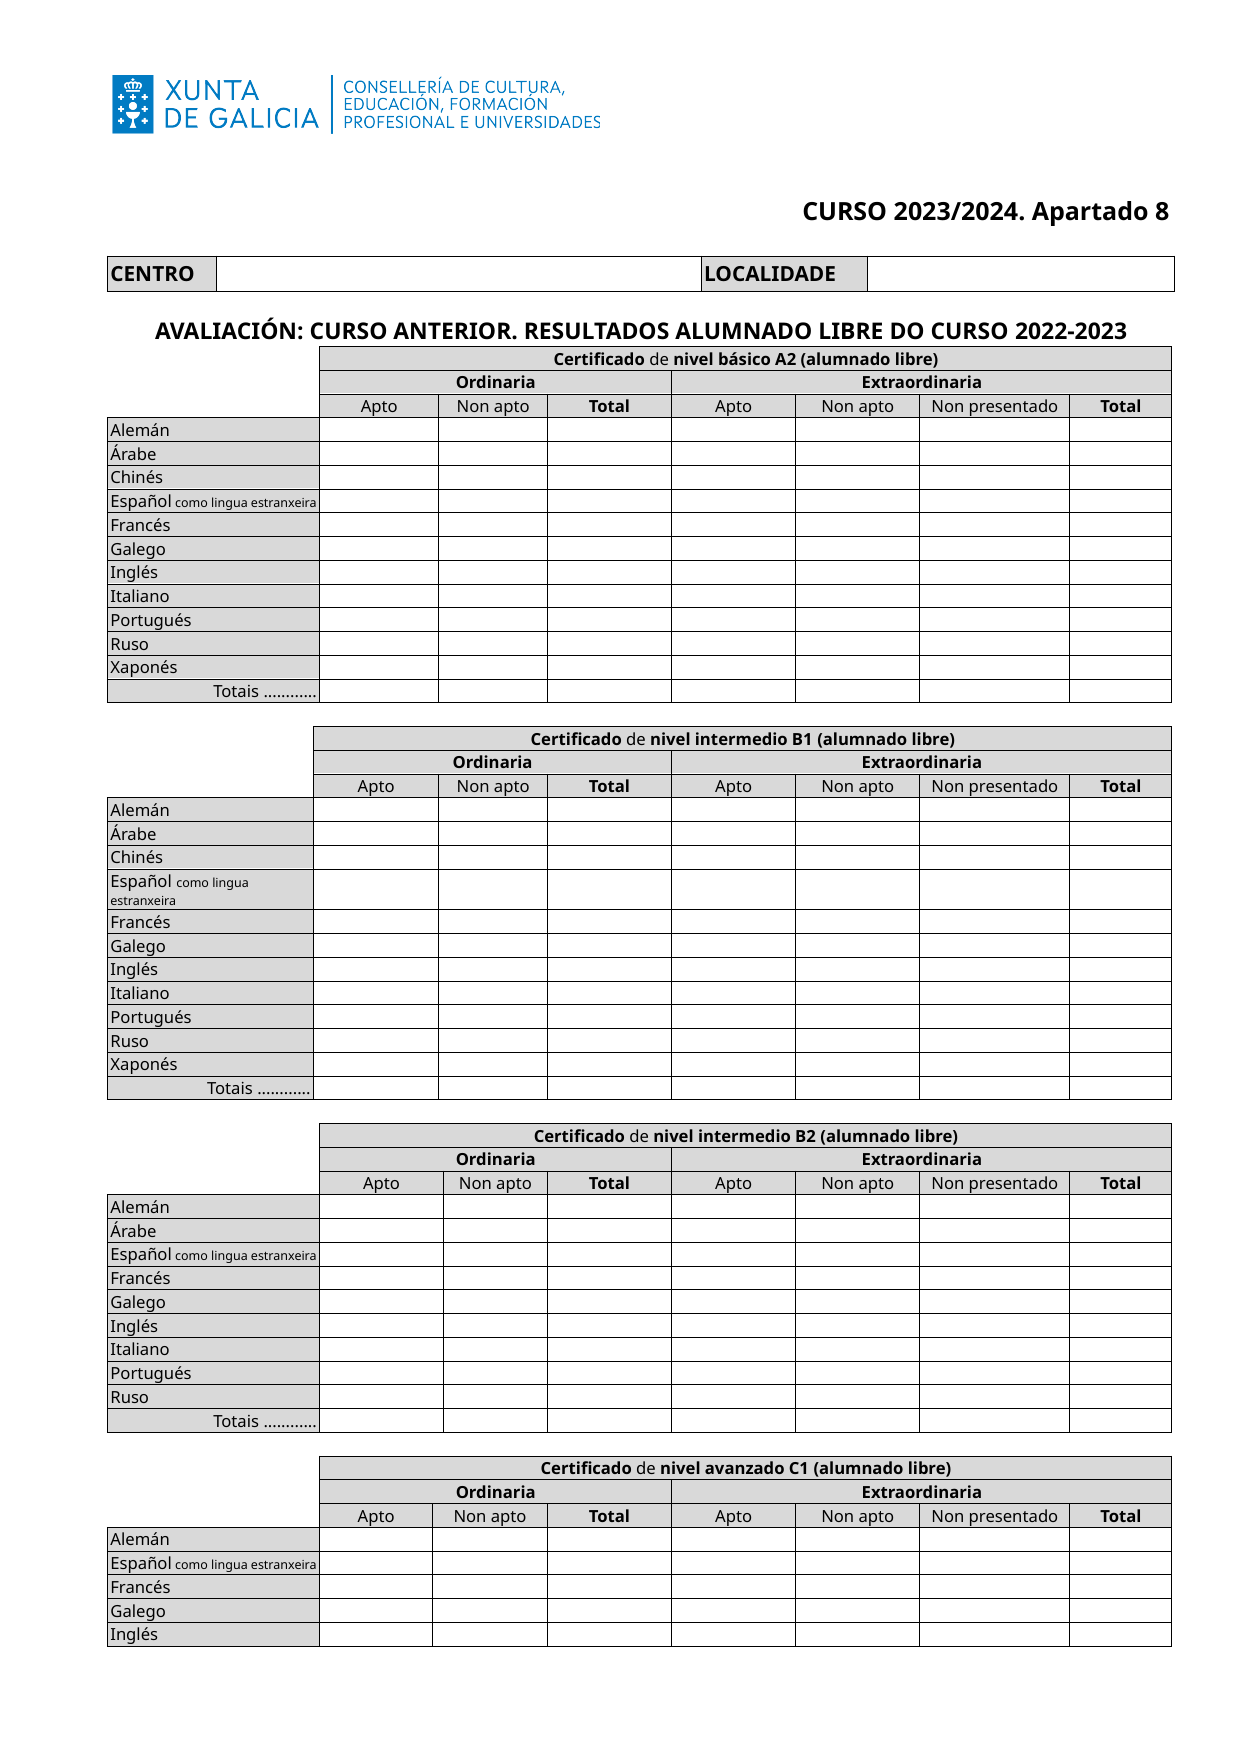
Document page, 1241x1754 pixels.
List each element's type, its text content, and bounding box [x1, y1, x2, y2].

table_cell [920, 1267, 1069, 1289]
table_cell [796, 1528, 919, 1551]
table_cell [433, 1575, 547, 1598]
table_cell [1070, 490, 1171, 512]
table_cell [107, 1479, 319, 1503]
table_cell [796, 1243, 919, 1266]
table_cell [548, 490, 671, 512]
table_cell [320, 490, 438, 512]
table_cell [672, 1362, 795, 1384]
table_cell [439, 870, 547, 909]
table_cell [439, 982, 547, 1004]
table_cell [314, 982, 438, 1004]
table_cell [548, 418, 671, 441]
table_cell [444, 1290, 547, 1313]
table_cell [107, 774, 313, 797]
table_cell [1070, 1599, 1171, 1622]
table_cell [444, 1409, 547, 1432]
table_cell [439, 656, 547, 678]
table_cell [1070, 656, 1171, 678]
table_cell [920, 1195, 1069, 1218]
table_cell Galego [108, 537, 319, 560]
table_cell [1070, 1552, 1171, 1574]
table_cell [439, 1029, 547, 1052]
table_cell Total [548, 1172, 671, 1194]
table_cell [548, 1338, 671, 1361]
table_cell [1070, 466, 1171, 488]
table_cell [1070, 608, 1171, 631]
table_header [107, 346, 319, 370]
table_cell [548, 1290, 671, 1313]
table_cell [320, 1552, 432, 1574]
table_cell [796, 1552, 919, 1574]
table_cell [796, 680, 919, 702]
table_cell [672, 680, 795, 702]
table_cell Non presentado [920, 775, 1069, 797]
table_cell [796, 822, 919, 845]
table_cell [672, 1599, 795, 1622]
table_cell [672, 466, 795, 488]
table_cell [1070, 1195, 1171, 1218]
table_cell [796, 1195, 919, 1218]
table_header CENTRO [108, 257, 216, 291]
table_cell [548, 680, 671, 702]
table_cell [439, 561, 547, 583]
table_cell Alemán [108, 418, 319, 441]
table_cell [920, 418, 1069, 441]
table_cell [920, 934, 1069, 957]
table_cell [320, 1362, 443, 1384]
table_cell [920, 608, 1069, 631]
table_cell [439, 934, 547, 957]
table_cell Non presentado [920, 1172, 1069, 1194]
table_cell [433, 1552, 547, 1574]
table_cell [439, 466, 547, 488]
table_cell Ordinaria [320, 1480, 671, 1503]
table_cell [548, 958, 671, 981]
table_cell [314, 870, 438, 909]
table_cell [320, 1575, 432, 1598]
table_cell Total [1070, 1504, 1171, 1527]
table_cell [1070, 1385, 1171, 1408]
table_cell [672, 1314, 795, 1337]
table_cell [444, 1267, 547, 1289]
table_cell [672, 958, 795, 981]
table_cell Árabe [108, 442, 319, 465]
table_cell [796, 958, 919, 981]
table_cell Total [548, 395, 671, 417]
table_cell [1070, 561, 1171, 583]
table_header Certificado de nivel intermedio B2 (alumnado libre) [320, 1124, 1171, 1147]
table_cell Totais ............ [108, 1409, 319, 1432]
table_cell [1070, 442, 1171, 465]
table_cell [1070, 1314, 1171, 1337]
table_cell [672, 442, 795, 465]
table_cell [672, 585, 795, 607]
table_cell [439, 442, 547, 465]
table_cell [796, 1005, 919, 1028]
table_cell [1070, 680, 1171, 702]
table_cell Apto [320, 1172, 443, 1194]
table_cell [548, 870, 671, 909]
table_cell [1070, 1219, 1171, 1242]
table_cell [314, 958, 438, 981]
table_cell [548, 1005, 671, 1028]
table_cell Total [548, 775, 671, 797]
table_cell [548, 1552, 671, 1574]
table_cell [548, 1599, 671, 1622]
table_cell Total [1070, 1172, 1171, 1194]
table_cell [320, 561, 438, 583]
table_cell [796, 1290, 919, 1313]
table_cell [1070, 1528, 1171, 1551]
table_cell Apto [320, 1504, 432, 1527]
table_cell Portugués [108, 1005, 313, 1028]
table_cell [548, 1385, 671, 1408]
table_cell [796, 870, 919, 909]
table_cell Ordinaria [314, 751, 671, 773]
table_cell [548, 537, 671, 560]
table_cell [320, 1314, 443, 1337]
table_cell Portugués [108, 1362, 319, 1384]
table_cell Francés [108, 1267, 319, 1289]
table_cell [444, 1338, 547, 1361]
table_cell [320, 608, 438, 631]
table_header [217, 257, 701, 291]
table_cell [920, 680, 1069, 702]
table_cell Extraordinaria [672, 751, 1171, 773]
table_cell [920, 1077, 1069, 1099]
table_cell [548, 1219, 671, 1242]
table_cell [439, 513, 547, 536]
table_cell [433, 1623, 547, 1646]
table_cell [439, 1053, 547, 1076]
table_cell [672, 1243, 795, 1266]
table_cell Non apto [796, 775, 919, 797]
table_cell [320, 1290, 443, 1313]
table_cell [796, 418, 919, 441]
table_cell [672, 608, 795, 631]
table_cell Apto [672, 395, 795, 417]
table_cell [920, 561, 1069, 583]
table_cell [1070, 632, 1171, 655]
table_cell [796, 585, 919, 607]
table_cell Inglés [108, 958, 313, 981]
table_cell [548, 1077, 671, 1099]
table_cell Alemán [108, 798, 313, 821]
table_cell Xaponés [108, 1053, 313, 1076]
table_cell [548, 1267, 671, 1289]
table_cell Ruso [108, 1385, 319, 1408]
table_cell [548, 466, 671, 488]
table_cell [672, 632, 795, 655]
table_cell [1070, 1053, 1171, 1076]
table_cell [672, 1290, 795, 1313]
table_cell [672, 982, 795, 1004]
table_cell [796, 632, 919, 655]
table_cell [548, 846, 671, 868]
table_cell [920, 585, 1069, 607]
table_cell [320, 632, 438, 655]
table_cell [920, 656, 1069, 678]
table_cell [548, 934, 671, 957]
table_cell [1070, 1362, 1171, 1384]
table_cell [548, 608, 671, 631]
table_cell [1070, 1029, 1171, 1052]
table_cell [920, 870, 1069, 909]
table_cell Apto [672, 775, 795, 797]
table_cell [1070, 798, 1171, 821]
table_cell [107, 1147, 319, 1171]
table_cell [444, 1385, 547, 1408]
table_cell [796, 561, 919, 583]
table_cell [314, 798, 438, 821]
table_cell [920, 822, 1069, 845]
table_cell [920, 798, 1069, 821]
table_cell [548, 561, 671, 583]
table_cell [672, 870, 795, 909]
table_cell [672, 513, 795, 536]
table_cell [320, 1623, 432, 1646]
table_cell [320, 585, 438, 607]
table_cell [548, 1243, 671, 1266]
table_cell [920, 846, 1069, 868]
table_cell [672, 537, 795, 560]
table_cell Total [1070, 775, 1171, 797]
table_cell [107, 1171, 319, 1194]
table_cell [796, 1029, 919, 1052]
table_cell [796, 846, 919, 868]
table_cell Non apto [796, 1504, 919, 1527]
table_cell [439, 846, 547, 868]
table_cell [439, 822, 547, 845]
table_cell [548, 1314, 671, 1337]
table_cell [439, 585, 547, 607]
table_cell [920, 537, 1069, 560]
table_cell [107, 750, 313, 773]
table_cell [107, 1503, 319, 1527]
table_cell [444, 1195, 547, 1218]
table_cell [548, 656, 671, 678]
table_cell [1070, 585, 1171, 607]
table_cell [320, 1243, 443, 1266]
table_header [868, 257, 1174, 291]
table_cell Alemán [108, 1528, 319, 1551]
table_cell [439, 537, 547, 560]
table_cell [796, 1314, 919, 1337]
table_cell [1070, 1077, 1171, 1099]
table_cell [672, 1385, 795, 1408]
table_cell Ordinaria [320, 371, 671, 393]
table_cell [796, 1599, 919, 1622]
table_cell Non apto [796, 1172, 919, 1194]
table_cell [548, 1362, 671, 1384]
table_cell [444, 1219, 547, 1242]
table_header Certificado de nivel intermedio B1 (alumnado libre) [314, 727, 1171, 750]
table_cell Apto [314, 775, 438, 797]
table_cell [672, 1077, 795, 1099]
table_cell [314, 1077, 438, 1099]
table_cell Chinés [108, 466, 319, 488]
table_cell [439, 632, 547, 655]
text CURSO 2023/2024. Apartado 8 [112, 193, 1169, 227]
table_cell Non apto [796, 395, 919, 417]
table_cell [796, 1385, 919, 1408]
table_cell [433, 1528, 547, 1551]
table_cell [314, 934, 438, 957]
table_cell [548, 513, 671, 536]
table_cell Ruso [108, 1029, 313, 1052]
table_cell Español como lingua estranxeira [108, 870, 313, 909]
table_cell [920, 466, 1069, 488]
table_cell [672, 1409, 795, 1432]
table_cell [320, 418, 438, 441]
table_cell [796, 608, 919, 631]
table_cell [796, 1219, 919, 1242]
table_cell Non presentado [920, 1504, 1069, 1527]
table_cell [796, 537, 919, 560]
table_cell [314, 1005, 438, 1028]
table_cell [320, 537, 438, 560]
table_cell Ruso [108, 632, 319, 655]
table_cell Non apto [444, 1172, 547, 1194]
table_cell [672, 846, 795, 868]
text AVALIACIÓN: CURSO ANTERIOR. RESULTADOS ALUMNADO LIBRE DO CURSO 2022-2023 [112, 315, 1169, 346]
table_cell Francés [108, 910, 313, 933]
table_cell [672, 798, 795, 821]
table_cell [920, 1219, 1069, 1242]
table_cell [672, 1219, 795, 1242]
table_header Certificado de nivel avanzado C1 (alumnado libre) [320, 1457, 1171, 1479]
table_cell [672, 1623, 795, 1646]
table_cell [1070, 1243, 1171, 1266]
table_cell [672, 910, 795, 933]
table_cell [1070, 1338, 1171, 1361]
table_cell [920, 1338, 1069, 1361]
table_cell [920, 1409, 1069, 1432]
table_cell [672, 1029, 795, 1052]
table_cell [920, 1599, 1069, 1622]
table_cell [444, 1243, 547, 1266]
table_cell [433, 1599, 547, 1622]
table_header [107, 726, 313, 750]
table_cell [320, 656, 438, 678]
table_cell [548, 1029, 671, 1052]
table_cell [548, 632, 671, 655]
table_cell [920, 1005, 1069, 1028]
table_cell Alemán [108, 1195, 319, 1218]
table_cell [920, 1623, 1069, 1646]
table_cell [796, 1623, 919, 1646]
table_cell [920, 1053, 1069, 1076]
table_cell Italiano [108, 1338, 319, 1361]
table_cell [1070, 537, 1171, 560]
table_cell [920, 632, 1069, 655]
table_cell [320, 1599, 432, 1622]
table_cell Apto [672, 1172, 795, 1194]
table_cell [672, 1267, 795, 1289]
table_cell [1070, 958, 1171, 981]
table_cell [439, 418, 547, 441]
table_cell Árabe [108, 1219, 319, 1242]
table_cell Non presentado [920, 395, 1069, 417]
table_cell [314, 846, 438, 868]
table_cell [920, 490, 1069, 512]
table_cell [320, 1267, 443, 1289]
table_cell [796, 910, 919, 933]
table_cell [796, 1338, 919, 1361]
table_cell [672, 418, 795, 441]
table_cell [314, 910, 438, 933]
table_cell Total [548, 1504, 671, 1527]
table_cell [548, 1053, 671, 1076]
table_cell [672, 1552, 795, 1574]
table_cell [439, 608, 547, 631]
table_cell [444, 1314, 547, 1337]
table_cell Extraordinaria [672, 1148, 1171, 1171]
table_cell [548, 1575, 671, 1598]
table_cell [920, 1528, 1069, 1551]
table_cell [672, 822, 795, 845]
table_cell [920, 1290, 1069, 1313]
table_cell [548, 585, 671, 607]
table_cell [320, 1409, 443, 1432]
table_cell [796, 442, 919, 465]
table_cell [1070, 418, 1171, 441]
table_header LOCALIDADE [702, 257, 867, 291]
table_cell Francés [108, 1575, 319, 1598]
table_cell Español como lingua estranxeira [108, 490, 319, 512]
table_cell [796, 513, 919, 536]
table_cell [320, 442, 438, 465]
table_cell [1070, 934, 1171, 957]
table_cell [796, 934, 919, 957]
table_cell [920, 1362, 1069, 1384]
table_cell [548, 798, 671, 821]
table_cell [672, 1575, 795, 1598]
table_cell Español como lingua estranxeira [108, 1552, 319, 1574]
table_cell [672, 490, 795, 512]
table_cell [314, 822, 438, 845]
table_cell [444, 1362, 547, 1384]
table_cell [439, 1005, 547, 1028]
table_cell [107, 394, 319, 417]
table_cell Apto [320, 395, 438, 417]
table_cell [439, 490, 547, 512]
table_cell [796, 1575, 919, 1598]
table_cell [1070, 1267, 1171, 1289]
table_cell [320, 1528, 432, 1551]
table_cell [548, 1623, 671, 1646]
table_cell Total [1070, 395, 1171, 417]
table_cell [1070, 1005, 1171, 1028]
table_header [107, 1123, 319, 1147]
table_cell [920, 442, 1069, 465]
table_cell Galego [108, 1599, 319, 1622]
table_cell Árabe [108, 822, 313, 845]
table_cell Extraordinaria [672, 371, 1171, 393]
table_cell [672, 656, 795, 678]
table_cell [672, 1005, 795, 1028]
table_cell Non apto [439, 395, 547, 417]
table_cell [920, 1243, 1069, 1266]
table_cell Chinés [108, 846, 313, 868]
table_cell [672, 1053, 795, 1076]
table_cell Xaponés [108, 656, 319, 678]
table_cell Portugués [108, 608, 319, 631]
table_cell Italiano [108, 982, 313, 1004]
table_cell [920, 1385, 1069, 1408]
table_cell [1070, 870, 1171, 909]
table_cell [672, 1528, 795, 1551]
table_cell [320, 466, 438, 488]
table_cell [320, 1195, 443, 1218]
table_cell [548, 1409, 671, 1432]
table_cell Inglés [108, 1623, 319, 1646]
table_cell [314, 1053, 438, 1076]
table_cell [1070, 513, 1171, 536]
table_cell [796, 1362, 919, 1384]
table_cell [548, 1528, 671, 1551]
table_cell [439, 910, 547, 933]
table_cell [320, 1338, 443, 1361]
table_cell [320, 513, 438, 536]
table_cell Non apto [433, 1504, 547, 1527]
table_cell [548, 982, 671, 1004]
table_cell [920, 1314, 1069, 1337]
table_cell [672, 1195, 795, 1218]
table_header [107, 1456, 319, 1479]
table_cell Totais ............ [108, 680, 319, 702]
table_cell [1070, 910, 1171, 933]
table_cell [1070, 1409, 1171, 1432]
table_cell [920, 1575, 1069, 1598]
table_cell [796, 982, 919, 1004]
table_cell [439, 1077, 547, 1099]
table_cell [548, 1195, 671, 1218]
table_cell Totais ............ [108, 1077, 313, 1099]
table_cell [920, 1552, 1069, 1574]
table_cell [1070, 1290, 1171, 1313]
table_cell [672, 934, 795, 957]
table_header Certificado de nivel básico A2 (alumnado libre) [320, 347, 1171, 370]
table_cell [439, 958, 547, 981]
table_cell [920, 910, 1069, 933]
table_cell Inglés [108, 1314, 319, 1337]
table_cell [1070, 1623, 1171, 1646]
table_cell [439, 798, 547, 821]
table_cell [672, 561, 795, 583]
table_cell [796, 490, 919, 512]
table_cell [920, 1029, 1069, 1052]
table_cell [1070, 982, 1171, 1004]
table_cell [548, 442, 671, 465]
table_cell [314, 1029, 438, 1052]
table_cell [548, 910, 671, 933]
table_cell [796, 1077, 919, 1099]
table_cell Francés [108, 513, 319, 536]
table_cell [796, 656, 919, 678]
table_cell [796, 466, 919, 488]
table_cell Extraordinaria [672, 1480, 1171, 1503]
table_cell [672, 1338, 795, 1361]
picture [112, 75, 600, 134]
table_cell [1070, 1575, 1171, 1598]
table_cell [920, 513, 1069, 536]
table_cell Inglés [108, 561, 319, 583]
table_cell [1070, 822, 1171, 845]
table_cell [548, 822, 671, 845]
table_cell Apto [672, 1504, 795, 1527]
table_cell [796, 798, 919, 821]
table_cell [320, 1385, 443, 1408]
table_cell [320, 680, 438, 702]
table_cell Galego [108, 1290, 319, 1313]
table_cell [107, 370, 319, 393]
table_cell [920, 982, 1069, 1004]
table_cell [796, 1409, 919, 1432]
table_cell Italiano [108, 585, 319, 607]
table_cell Galego [108, 934, 313, 957]
table_cell Español como lingua estranxeira [108, 1243, 319, 1266]
table_cell [1070, 846, 1171, 868]
table_cell [796, 1267, 919, 1289]
table_cell [320, 1219, 443, 1242]
table_cell [796, 1053, 919, 1076]
table_cell [439, 680, 547, 702]
table_cell Non apto [439, 775, 547, 797]
table_cell [920, 958, 1069, 981]
table_cell Ordinaria [320, 1148, 671, 1171]
